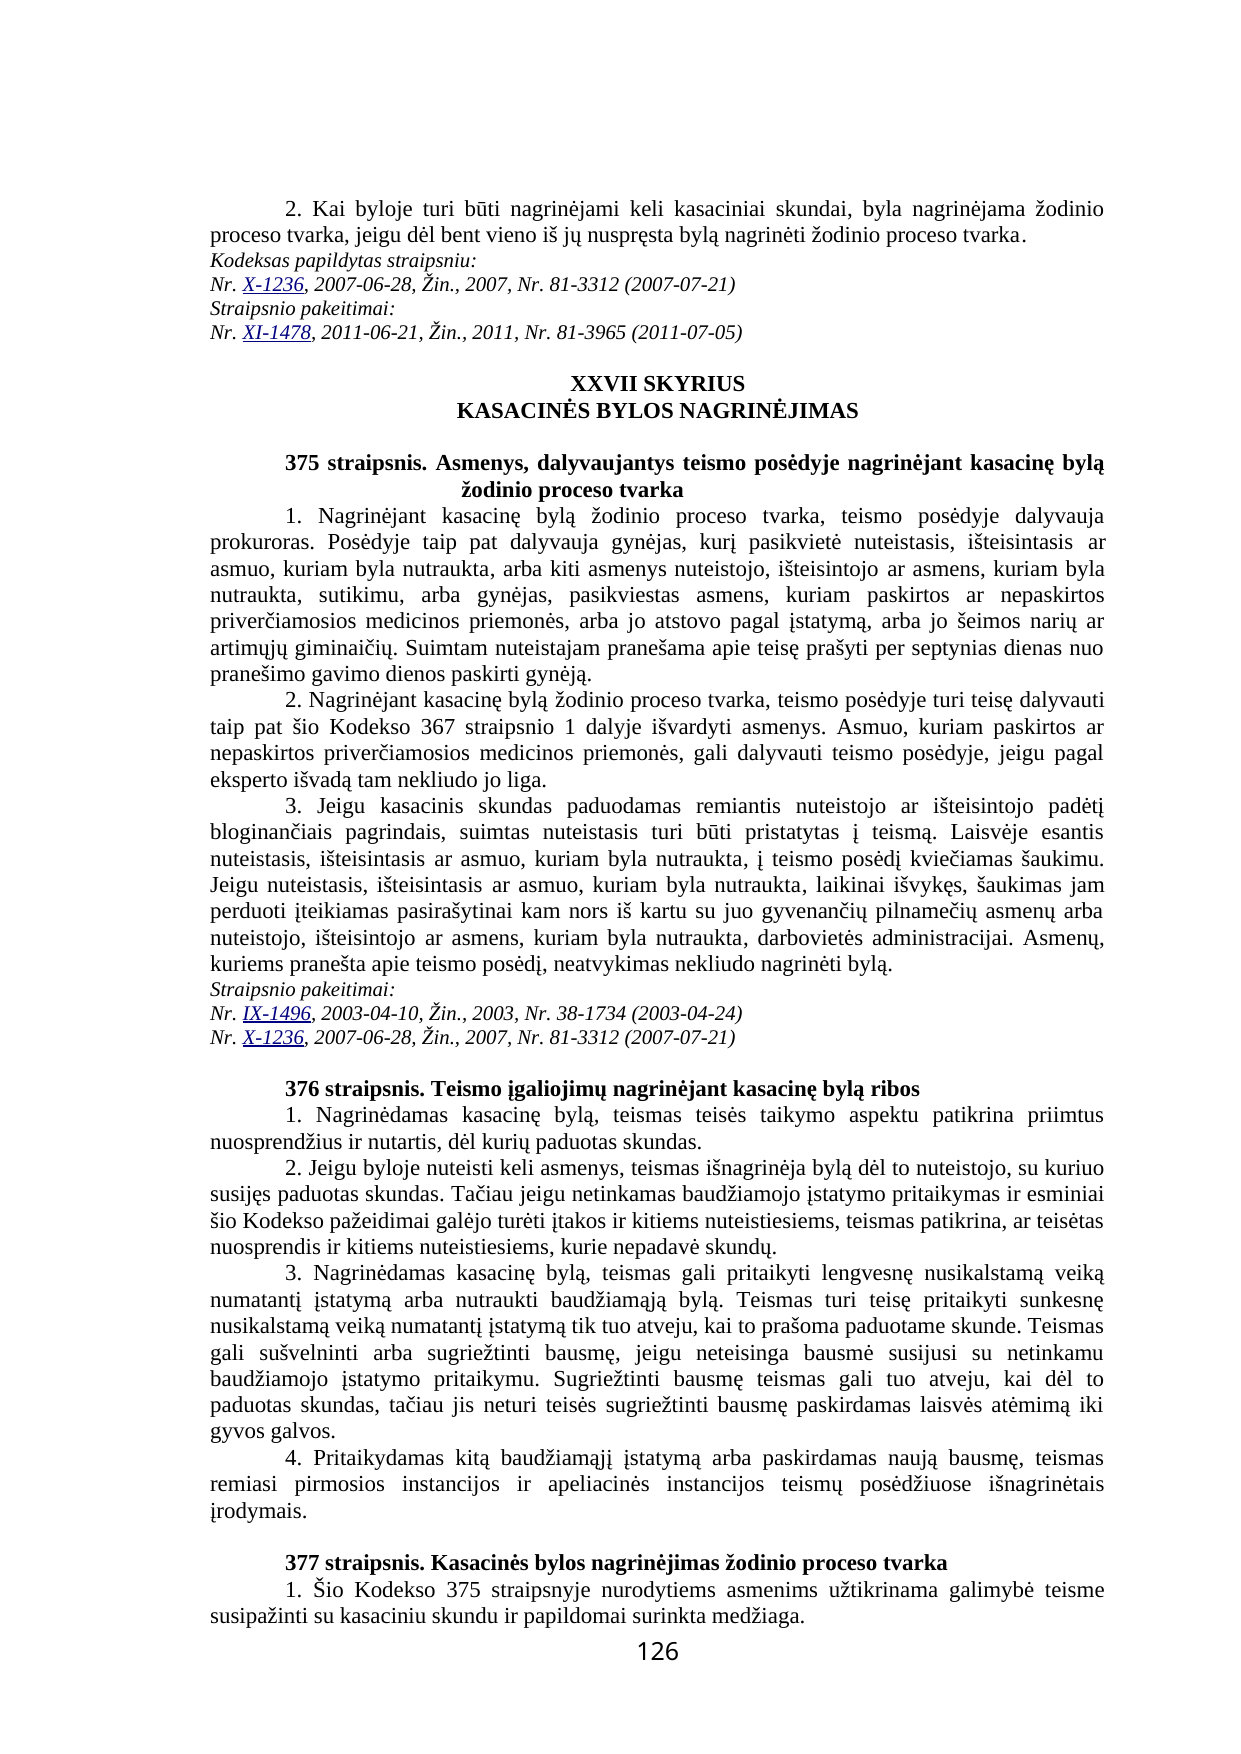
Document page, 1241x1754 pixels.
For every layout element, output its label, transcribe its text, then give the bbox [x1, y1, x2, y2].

text 377 straipsnis. Kasacinės bylos nagrinėjimas žodinio proceso tvarka [210, 1549, 1106, 1576]
text Straipsnio pakeitimai: [210, 976, 1106, 1001]
subtitle XXVII skyrius [210, 370, 1106, 397]
text Nr. XI-1478, 2011-06-21, Žin., 2011, Nr. 81-3965 (2011-07-05) [210, 320, 1106, 344]
text Nr. X-1236, 2007-06-28, Žin., 2007, Nr. 81-3312 (2007-07-21) [210, 272, 1106, 296]
text 2. Nagrinėjant kasacinę bylą žodinio proceso tvarka, teismo posėdyje turi teisę dalyvauti taip pat šio Kodekso 367 straipsnio 1 dalyje išvardyti asmenys. Asmuo, kuriam paskirtos ar nepaskirtos priverčiamosios medicinos priemonės, gali dalyvauti teismo posėdyje, jeigu pagal eksperto išvadą tam nekliudo jo liga. [210, 687, 1106, 792]
text 1. Šio Kodekso 375 straipsnyje nurodytiems asmenims užtikrinama galimybė teisme susipažinti su kasaciniu skundu ir papildomai surinkta medžiaga. [210, 1576, 1106, 1628]
text 1. Nagrinėdamas kasacinę bylą, teismas teisės taikymo aspektu patikrina priimtus nuosprendžius ir nutartis, dėl kurių paduotas skundas. [210, 1101, 1106, 1154]
text 375 straipsnis. Asmenys, dalyvaujantys teismo posėdyje nagrinėjant kasacinę bylą žodinio proceso tvarka [285, 449, 1106, 502]
text 2. Jeigu byloje nuteisti keli asmenys, teismas išnagrinėja bylą dėl to nuteistojo, su kuriuo susijęs paduotas skundas. Tačiau jeigu netinkamas baudžiamojo įstatymo pritaikymas ir esminiai šio Kodekso pažeidimai galėjo turėti įtakos ir kitiems nuteistiesiems, teismas patikrina, ar teisėtas nuosprendis ir kitiems nuteistiesiems, kurie nepadavė skundų. [210, 1154, 1106, 1259]
text Straipsnio pakeitimai: [210, 296, 1106, 320]
text 3. Jeigu kasacinis skundas paduodamas remiantis nuteistojo ar išteisintojo padėtį bloginančiais pagrindais, suimtas nuteistasis turi būti pristatytas į teismą. Laisvėje esantis nuteistasis, išteisintasis ar asmuo, kuriam byla nutraukta, į teismo posėdį kviečiamas šaukimu. Jeigu nuteistasis, išteisintasis ar asmuo, kuriam byla nutraukta, laikinai išvykęs, šaukimas jam perduoti įteikiamas pasirašytinai kam nors iš kartu su juo gyvenančių pilnamečių asmenų arba nuteistojo, išteisintojo ar asmens, kuriam byla nutraukta, darbovietės administracijai. Asmenų, kuriems pranešta apie teismo posėdį, neatvykimas nekliudo nagrinėti bylą. [210, 792, 1106, 976]
text 1. Nagrinėjant kasacinę bylą žodinio proceso tvarka, teismo posėdyje dalyvauja prokuroras. Posėdyje taip pat dalyvauja gynėjas, kurį pasikvietė nuteistasis, išteisintasis ar asmuo, kuriam byla nutraukta, arba kiti asmenys nuteistojo, išteisintojo ar asmens, kuriam byla nutraukta, sutikimu, arba gynėjas, pasikviestas asmens, kuriam paskirtos ar nepaskirtos priverčiamosios medicinos priemonės, arba jo atstovo pagal įstatymą, arba jo šeimos narių ar artimųjų giminaičių. Suimtam nuteistajam pranešama apie teisę prašyti per septynias dienas nuo pranešimo gavimo dienos paskirti gynėją. [210, 502, 1106, 687]
text 376 straipsnis. Teismo įgaliojimų nagrinėjant kasacinę bylą ribos [210, 1075, 1106, 1101]
text 2. Kai byloje turi būti nagrinėjami keli kasaciniai skundai, byla nagrinėjama žodinio proceso tvarka, jeigu dėl bent vieno iš jų nuspręsta bylą nagrinėti žodinio proceso tvarka. [210, 195, 1106, 248]
text 3. Nagrinėdamas kasacinę bylą, teismas gali pritaikyti lengvesnę nusikalstamą veiką numatantį įstatymą arba nutraukti baudžiamąją bylą. Teismas turi teisę pritaikyti sunkesnę nusikalstamą veiką numatantį įstatymą tik tuo atveju, kai to prašoma paduotame skunde. Teismas gali sušvelninti arba sugriežtinti bausmę, jeigu neteisinga bausmė susijusi su netinkamu baudžiamojo įstatymo pritaikymu. Sugriežtinti bausmę teismas gali tuo atveju, kai dėl to paduotas skundas, tačiau jis neturi teisės sugriežtinti bausmę paskirdamas laisvės atėmimą iki gyvos galvos. [210, 1259, 1106, 1444]
text Kodeksas papildytas straipsniu: [210, 248, 1106, 272]
text Nr. X-1236, 2007-06-28, Žin., 2007, Nr. 81-3312 (2007-07-21) [210, 1024, 1106, 1049]
text 4. Pritaikydamas kitą baudžiamąjį įstatymą arba paskirdamas naują bausmę, teismas remiasi pirmosios instancijos ir apeliacinės instancijos teismų posėdžiuose išnagrinėtais įrodymais. [210, 1444, 1106, 1523]
text Nr. IX-1496, 2003-04-10, Žin., 2003, Nr. 38-1734 (2003-04-24) [210, 1001, 1106, 1024]
text Kasacinės bylos nagrinėjimas [210, 397, 1106, 423]
